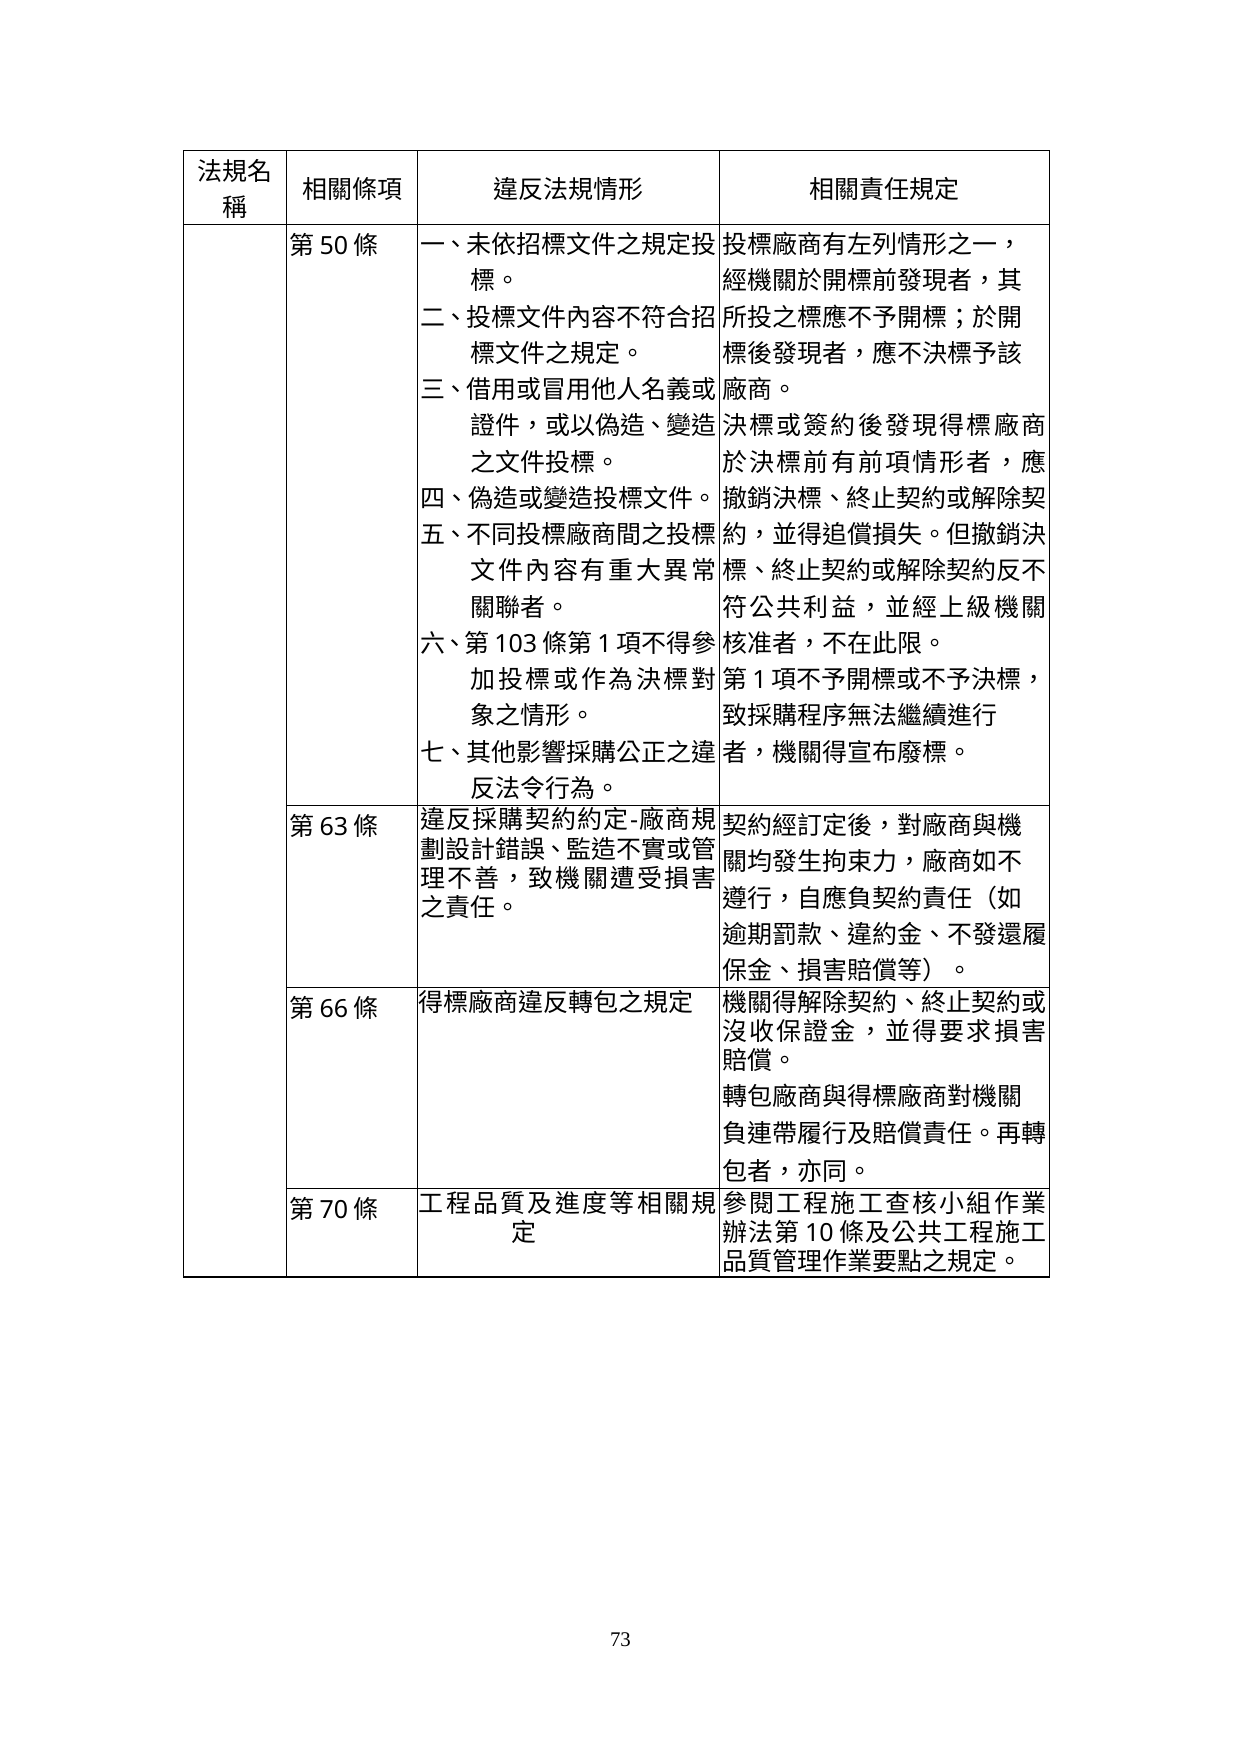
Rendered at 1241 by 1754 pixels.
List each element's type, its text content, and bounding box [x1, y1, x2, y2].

table_cell [184, 225, 286, 1276]
table_header 相關責任規定 [720, 151, 1049, 223]
table_cell 機關得解除契約、終止契約或沒收保證金，並得要求損害賠償。 轉包廠商與得標廠商對機關負連帶履行及賠償責任。再轉包者，亦同。 [720, 988, 1049, 1188]
table_cell 第63條 [287, 806, 417, 987]
table_header 相關條項 [287, 151, 417, 223]
table_cell 第66條 [287, 988, 417, 1188]
table_cell 違反採購契約約定-廠商規劃設計錯誤、監造不實或管理不善，致機關遭受損害之責任。 [418, 806, 719, 987]
table_cell 契約經訂定後，對廠商與機關均發生拘束力，廠商如不遵行，自應負契約責任（如逾期罰款、違約金、不發還履保金、損害賠償等）。 [720, 806, 1049, 987]
table_cell 第70條 [287, 1189, 417, 1276]
table_header 法規名稱 [184, 151, 286, 223]
table_cell 工程品質及進度等相關規定 [418, 1189, 719, 1276]
table_cell 得標廠商違反轉包之規定 [418, 988, 719, 1188]
table_cell 一、未依招標文件之規定投標。 二、投標文件內容不符合招標文件之規定。 三、借用或冒用他人名義或證件，或以偽造、變造之文件投標。 四、偽造或變造投標文件。 五、不同投標廠商間之投標文件內容有重大異常關聯者。 六、第103條第1項不得參加投標或作為決標對象之情形。 七、其他影響採購公正之違反法令行為。 [418, 225, 719, 804]
table_cell 參閱工程施工查核小組作業辦法第10條及公共工程施工品質管理作業要點之規定。 [720, 1189, 1049, 1276]
table_cell 投標廠商有左列情形之一，經機關於開標前發現者，其所投之標應不予開標；於開標後發現者，應不決標予該廠商。 決標或簽約後發現得標廠商於決標前有前項情形者，應撤銷決標、終止契約或解除契約，並得追償損失。但撤銷決標、終止契約或解除契約反不符公共利益，並經上級機關核准者，不在此限。 第1項不予開標或不予決標，致採購程序無法繼續進行者，機關得宣布廢標。 [720, 225, 1049, 804]
table_header 違反法規情形 [418, 151, 719, 223]
table_cell 第50條 [287, 225, 417, 804]
